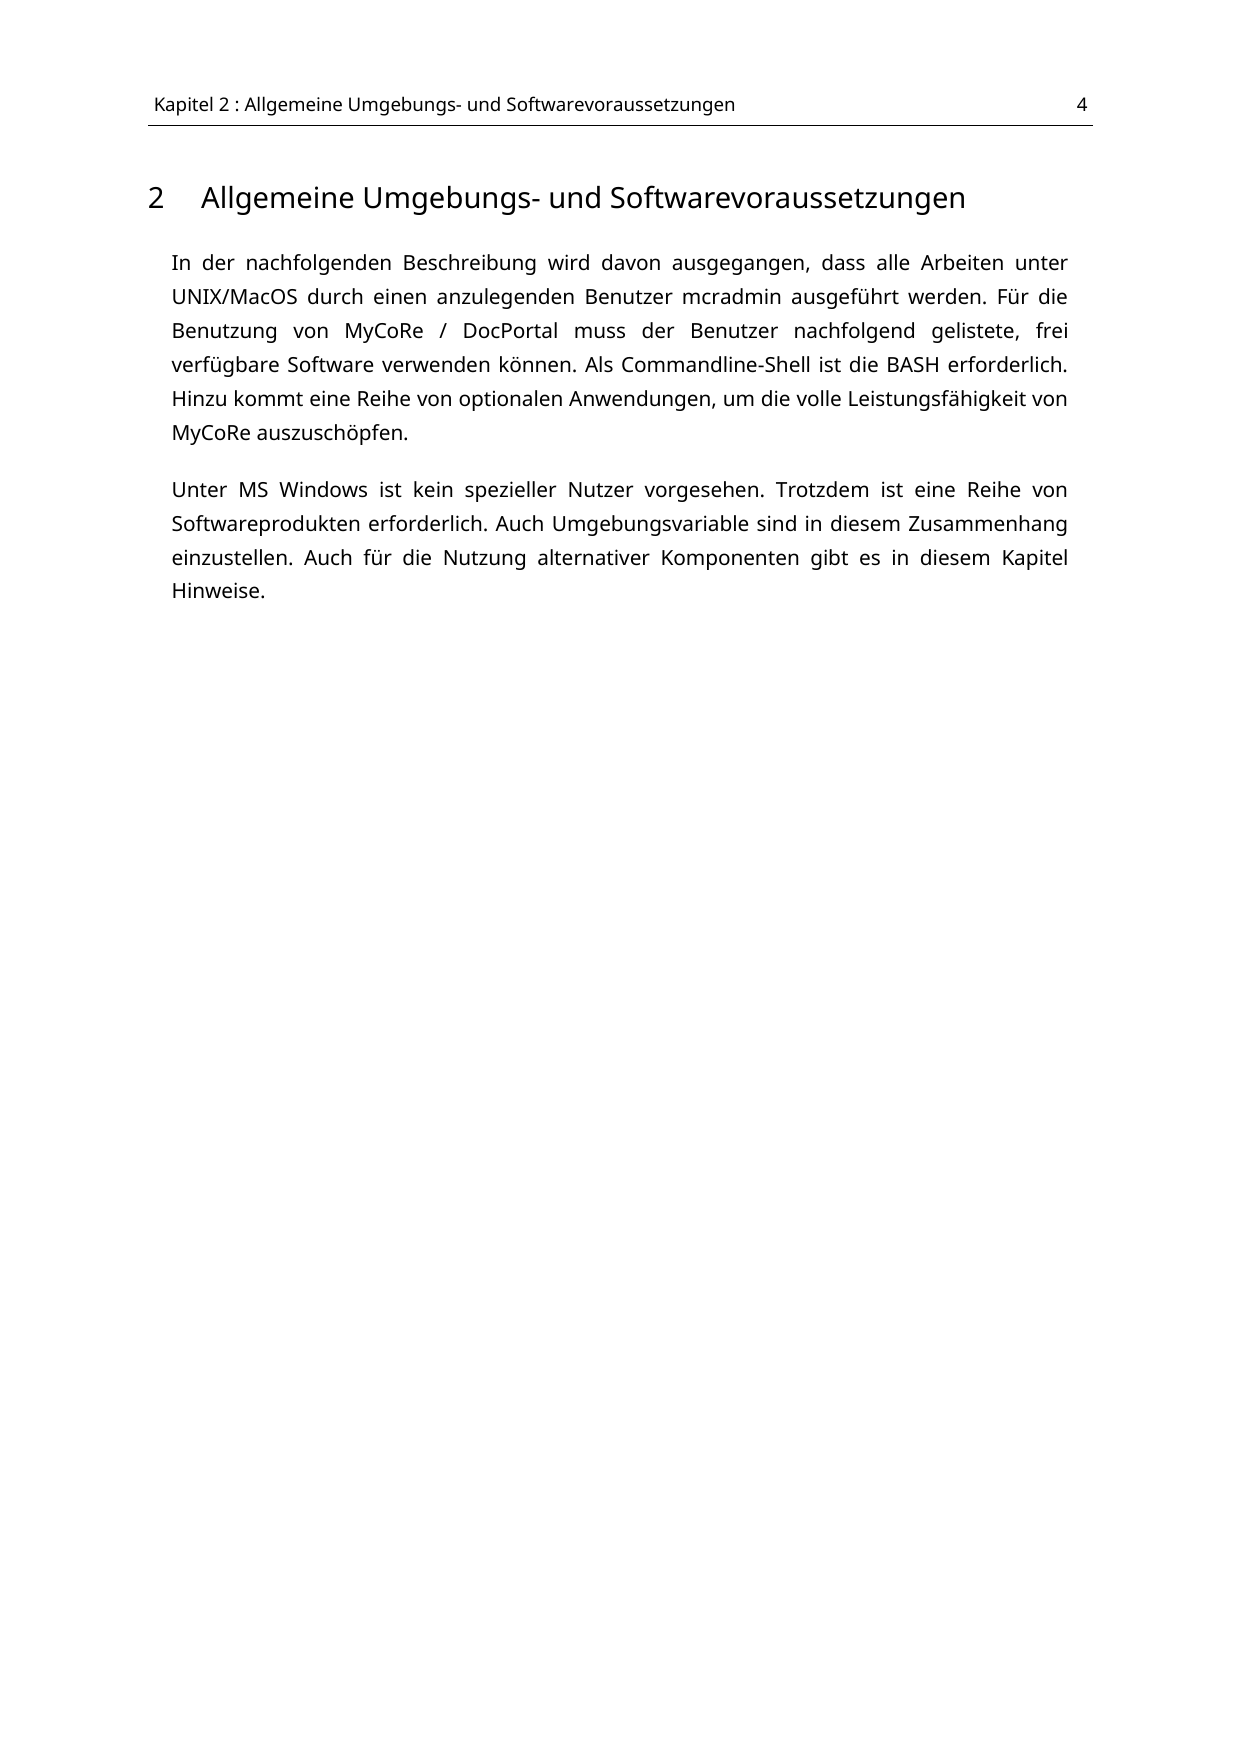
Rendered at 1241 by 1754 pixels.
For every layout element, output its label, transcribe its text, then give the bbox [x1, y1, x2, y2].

subtitle Allgemeine Umgebungs- und Softwarevoraussetzungen [148, 177, 1092, 217]
text Unter MS Windows ist kein spezieller Nutzer vorgesehen. Trotzdem ist eine Reihe von Softwareprodukten erforderlich. Auch Umgebungsvariable sind in diesem Zusammenhang einzustellen. Auch für die Nutzung alternativer Komponenten gibt es in diesem Kapitel Hinweise. [171, 475, 1069, 605]
text In der nachfolgenden Beschreibung wird davon ausgegangen, dass alle Arbeiten unter UNIX/MacOS durch einen anzulegenden Benutzer mcradmin ausgeführt werden. Für die Benutzung von MyCoRe / DocPortal muss der Benutzer nachfolgend gelistete, frei verfügbare Software verwenden können. Als Commandline-Shell ist die BASH erforderlich. Hinzu kommt eine Reihe von optionalen Anwendungen, um die volle Leistungsfähigkeit von MyCoRe auszuschöpfen. [171, 248, 1069, 446]
